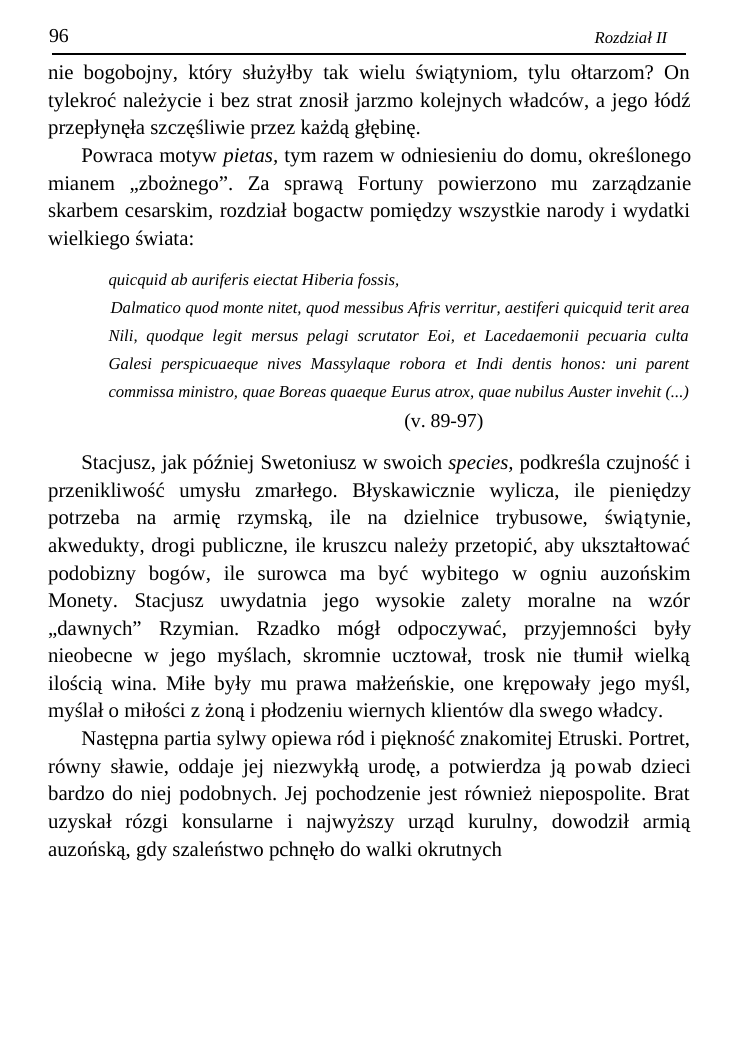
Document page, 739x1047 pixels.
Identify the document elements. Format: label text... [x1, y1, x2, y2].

text Następna partia sylwy opiewa ród i piękność znakomitej Etruski. Portret, równy sławie, oddaje jej niezwykłą urodę, a potwierdza ją po­wab dzieci bardzo do niej podobnych. Jej pochodzenie jest również niepospolite. Brat uzyskał rózgi konsularne i najwyższy urząd kurulny, dowodził armią auzońską, gdy szaleństwo pchnęło do walki okrutnych [48, 726, 691, 861]
text (v. 89-97) [404, 409, 691, 432]
text Rozdział II [594, 27, 690, 47]
text Stacjusz, jak później Swetoniusz w swoich species, podkreśla czuj­ność i przenikliwość umysłu zmarłego. Błyskawicznie wylicza, ile pie­niędzy potrzeba na armię rzymską, ile na dzielnice trybusowe, świą­tynie, akwedukty, drogi publiczne, ile kruszcu należy przetopić, aby ukształtować podobizny bogów, ile surowca ma być wybitego w ogniu auzońskim Monety. Stacjusz uwydatnia jego wysokie zalety moralne na wzór „dawnych” Rzymian. Rzadko mógł odpoczywać, przyjemno­ści były nieobecne w jego myślach, skromnie ucztował, trosk nie tłumił wielką ilością wina. Miłe były mu prawa małżeńskie, one krępowały jego myśl, myślał o miłości z żoną i płodzeniu wiernych klientów dla swego władcy. [48, 450, 691, 722]
text Dalmatico quod monte nitet, quod messibus Afris verritur, aestiferi quicquid terit area Nili, quodque legit mersus pelagi scrutator Eoi, et Lacedaemonii pecuaria culta Galesi perspicuaeque nives Massylaque robora et Indi dentis honos: uni parent commissa ministro, quae Boreas quaeque Eurus atrox, quae nubilus Auster invehit (...) [108, 298, 691, 401]
text 96 [49, 24, 79, 47]
text Powraca motyw pietas, tym razem w odniesieniu do domu, okre­ślonego mianem „zbożnego”. Za sprawą Fortuny powierzono mu za­rządzanie skarbem cesarskim, rozdział bogactw pomiędzy wszystkie narody i wydatki wielkiego świata: [48, 143, 691, 250]
text nie bogobojny, który służyłby tak wielu świątyniom, tylu ołtarzom? On tylekroć należycie i bez strat znosił jarzmo kolejnych władców, a jego łódź przepłynęła szczęśliwie przez każdą głębinę. [48, 60, 691, 139]
text quicquid ab auriferis eiectat Hiberia fossis, [48, 270, 691, 289]
